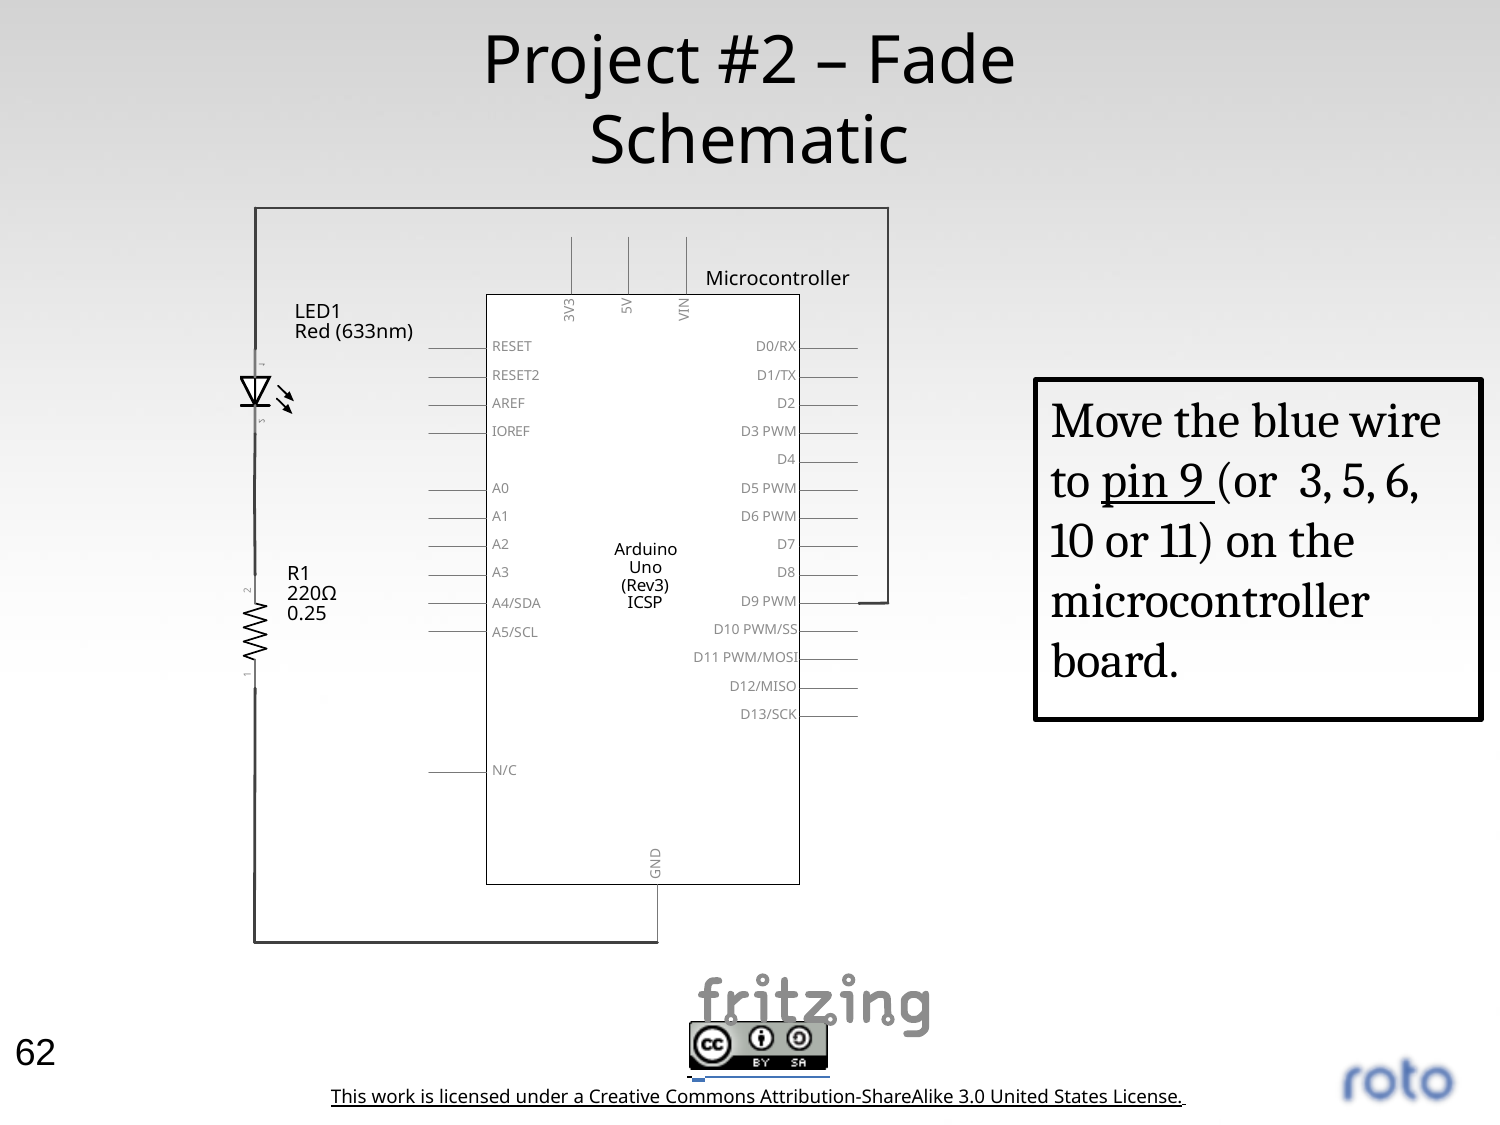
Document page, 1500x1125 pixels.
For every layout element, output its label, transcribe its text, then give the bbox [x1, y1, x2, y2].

list Move the blue wire to pin 9 (or 3, 5, 6, 10 or 11) on the microcontroller board. [1035, 379, 1481, 720]
title Project #2 – Fade Schematic [112, 2, 1388, 190]
picture [0, 0, 1500, 1125]
